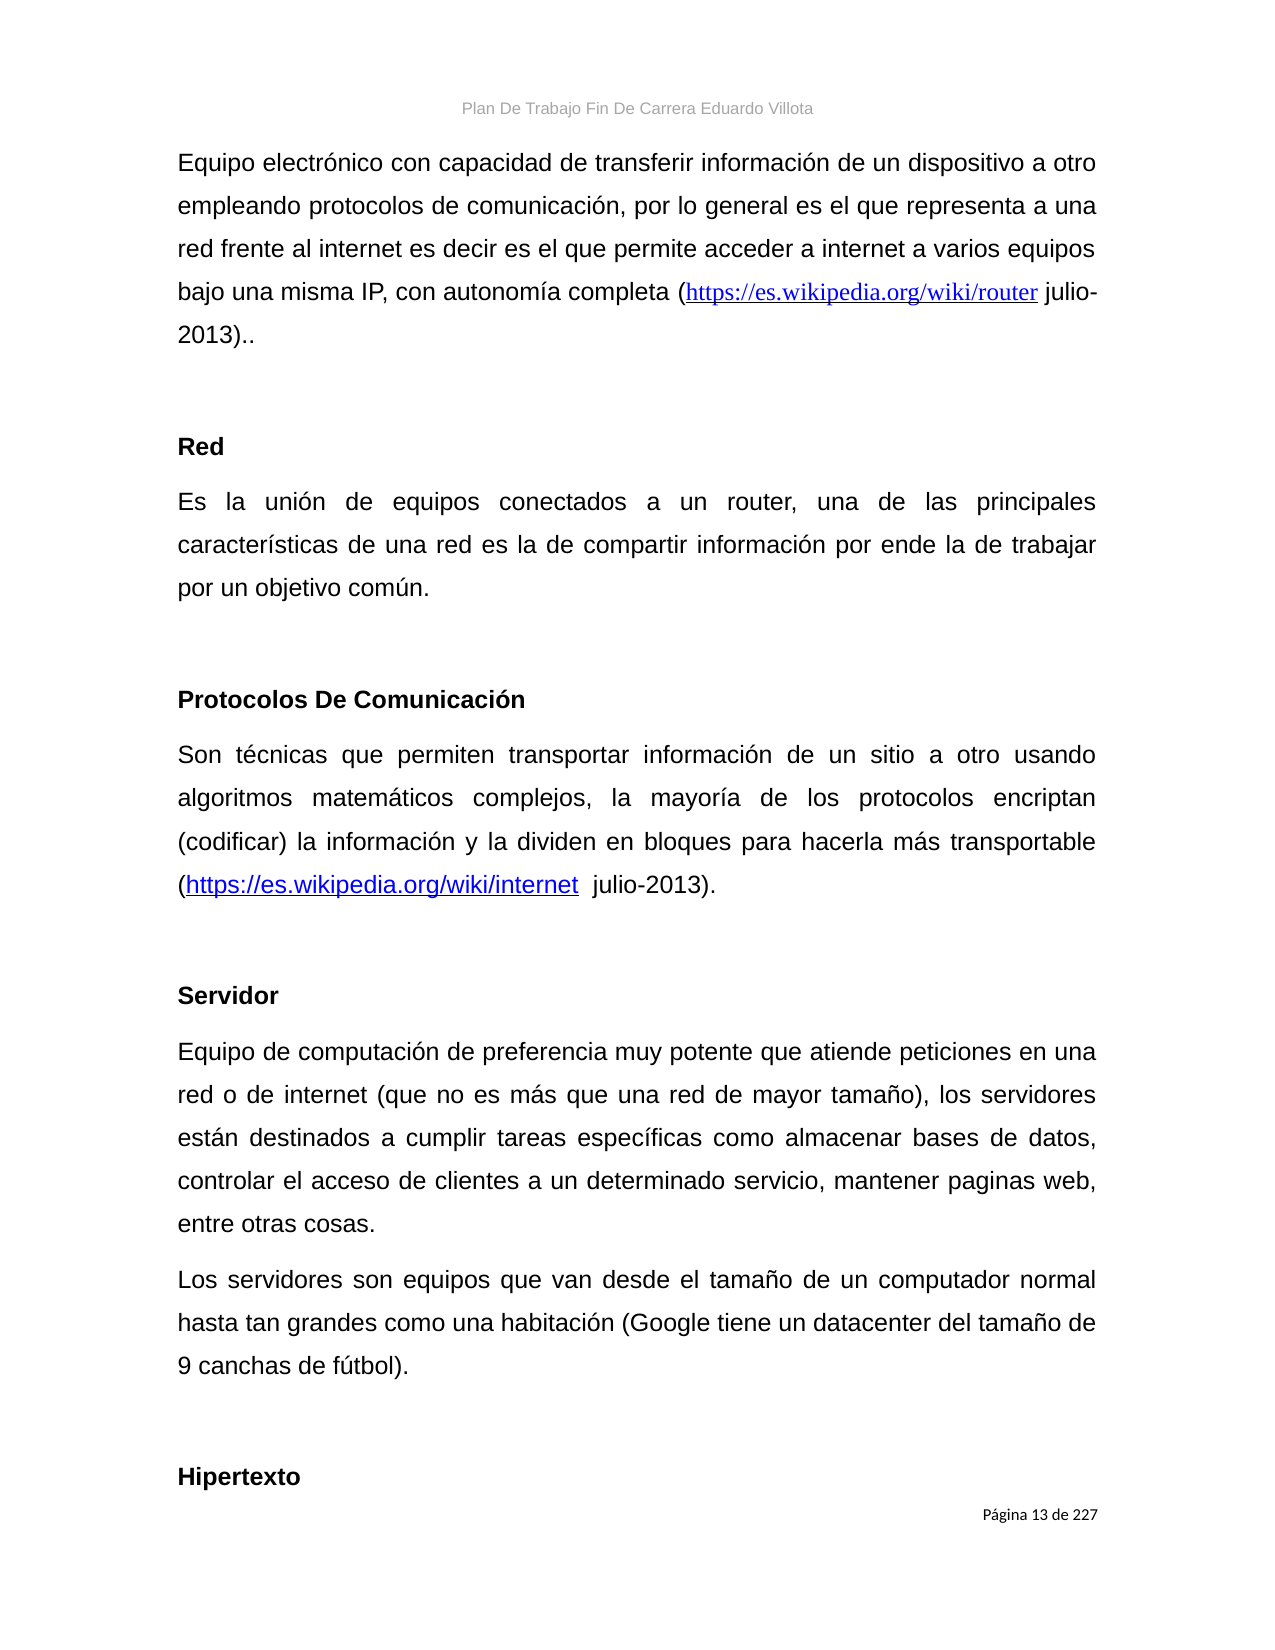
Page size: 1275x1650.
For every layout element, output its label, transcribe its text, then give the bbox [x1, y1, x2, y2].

text Son técnicas que permiten transportar información de un sitio a otro usando algoritmos matemáticos complejos, la mayoría de los protocolos encriptan (codificar) la información y la dividen en bloques para hacerla más transportable (https://es.wikipedia.org/wiki/internet julio-2013). [177, 740, 1098, 898]
text Red [177, 431, 1098, 460]
text Es la unión de equipos conectados a un router, una de las principales características de una red es la de compartir información por ende la de trabajar por un objetivo común. [177, 487, 1098, 602]
text Servidor [177, 981, 1098, 1009]
text Hipertexto [177, 1462, 1098, 1491]
text Protocolos De Comunicación [177, 684, 1098, 713]
text Los servidores son equipos que van desde el tamaño de un computador normal hasta tan grandes como una habitación (Google tiene un datacenter del tamaño de 9 canchas de fútbol). [177, 1264, 1098, 1379]
text Equipo de computación de preferencia muy potente que atiende peticiones en una red o de internet (que no es más que una red de mayor tamaño), los servidores están destinados a cumplir tareas específicas como almacenar bases de datos, controlar el acceso de clientes a un determinado servicio, mantener paginas web, entre otras cosas. [177, 1036, 1098, 1238]
text Equipo electrónico con capacidad de transferir información de un dispositivo a otro empleando protocolos de comunicación, por lo general es el que representa a una red frente al internet es decir es el que permite acceder a internet a varios equipos bajo una misma IP, con autonomía completa (https://es.wikipedia.org/wiki/router julio-2013).. [177, 148, 1098, 349]
